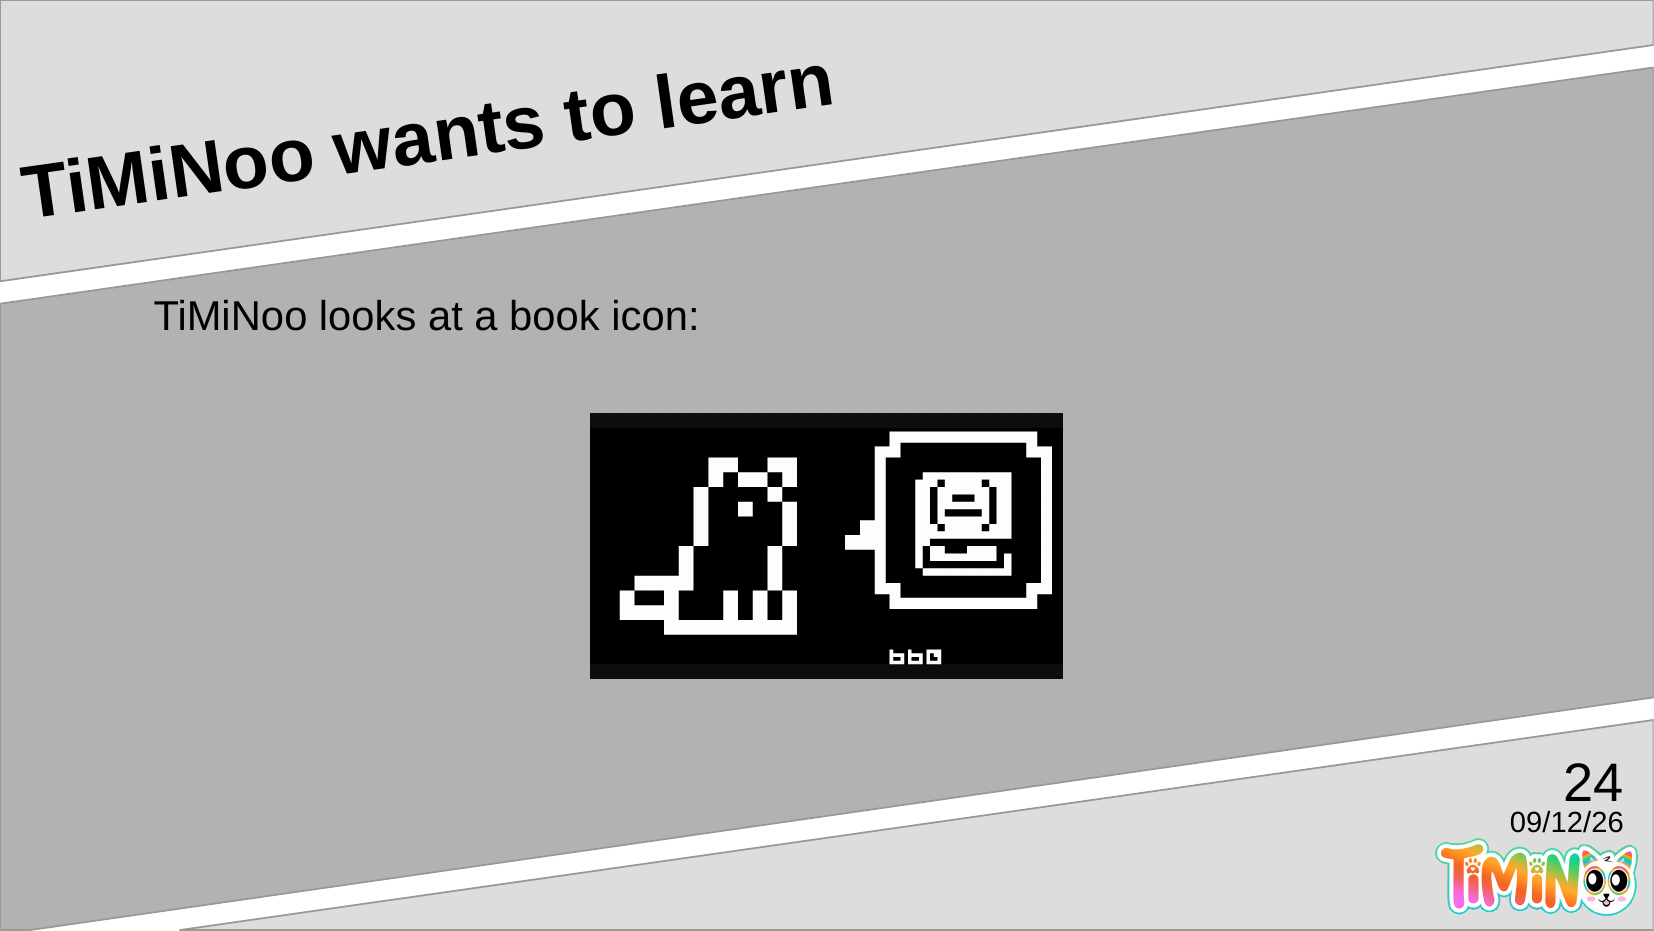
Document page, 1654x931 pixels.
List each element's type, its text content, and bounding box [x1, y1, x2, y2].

title TiMiNoo wants to learn [11, 0, 1496, 272]
picture [590, 413, 1063, 679]
picture [1435, 838, 1638, 916]
list TiMiNoo looks at a book icon: [82, 292, 1538, 833]
